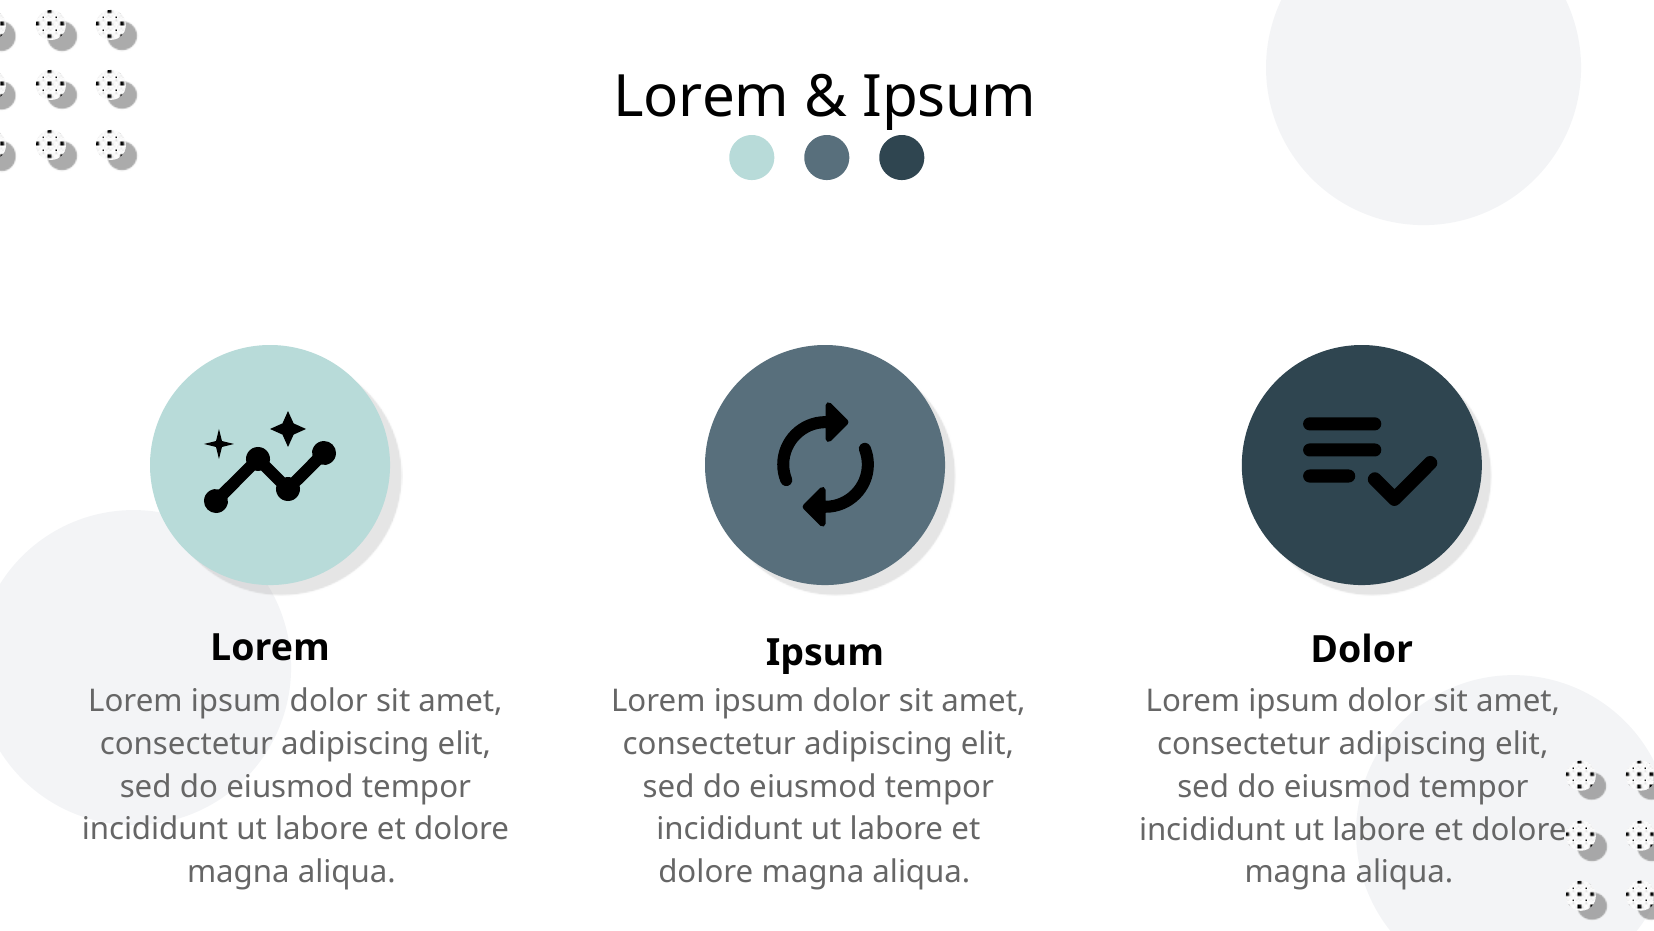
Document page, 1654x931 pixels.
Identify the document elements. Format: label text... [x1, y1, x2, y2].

picture [750, 388, 902, 541]
text_box Lorem [165, 612, 376, 670]
text_box Lorem ipsum dolor sit amet, consectetur adipiscing elit, sed do eiusmod tempor incididunt ut labore et dolore magna aliqua. [60, 670, 532, 931]
text_box Lorem ipsum dolor sit amet, consectetur adipiscing elit, sed do eiusmod tempor incididunt ut labore et dolore magna aliqua. [590, 670, 1047, 931]
text_box [804, 135, 850, 181]
picture [1625, 820, 1654, 851]
picture [95, 129, 127, 160]
picture [1286, 375, 1450, 538]
text_box Lorem ipsum dolor sit amet, consectetur adipiscing elit, sed do eiusmod tempor incididunt ut labore et dolore magna aliqua. [1122, 670, 1585, 931]
text_box [150, 345, 391, 586]
picture [1585, 881, 1596, 911]
picture [1585, 761, 1596, 791]
picture [35, 129, 67, 160]
picture [95, 9, 126, 40]
text_box [879, 135, 925, 181]
text_box Dolor [1256, 615, 1467, 670]
picture [35, 9, 66, 41]
text_box [705, 345, 946, 586]
picture [1625, 760, 1654, 791]
text_box [729, 135, 775, 181]
text_box Lorem & Ipsum [420, 46, 1231, 141]
picture [0, 132, 7, 158]
text_box Ipsum [720, 618, 931, 670]
picture [195, 390, 346, 541]
picture [0, 73, 6, 98]
picture [1585, 821, 1596, 851]
picture [35, 69, 66, 100]
picture [1625, 880, 1654, 911]
picture [0, 13, 6, 37]
text_box [1241, 345, 1482, 586]
picture [95, 69, 126, 100]
